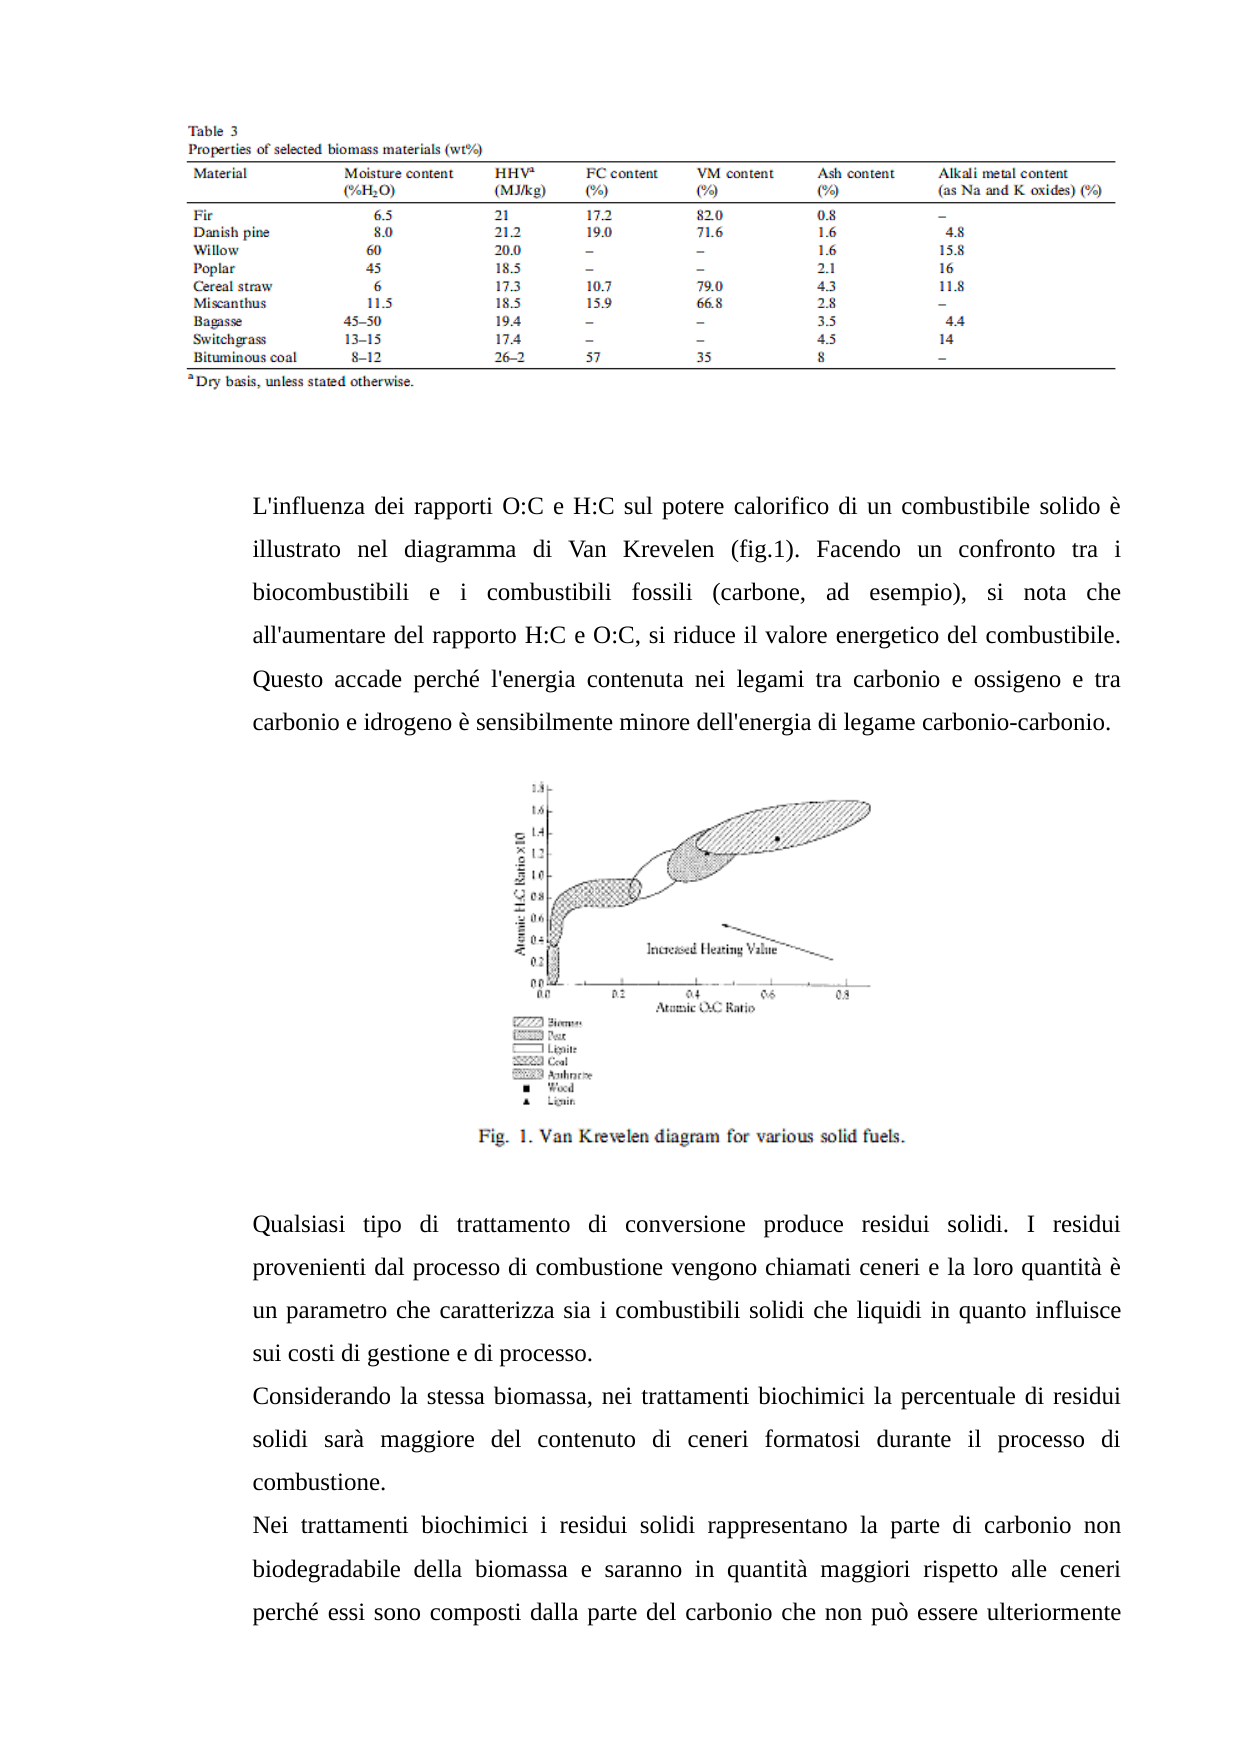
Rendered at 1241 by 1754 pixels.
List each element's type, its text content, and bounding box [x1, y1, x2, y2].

list Qualsiasi tipo di trattamento di conversione produce residui solidi. I residui provenienti dal processo di combustione vengono chiamati ceneri e la loro quantità è un parametro che caratterizza sia i combustibili solidi che liquidi in quanto influisce sui costi di gestione e di processo. [215, 1209, 1122, 1367]
picture [182, 118, 1118, 391]
list Nei trattamenti biochimici i residui solidi rappresentano la parte di carbonio non biodegradabile della biomassa e saranno in quantità maggiori rispetto alle ceneri perché essi sono composti dalla parte del carbonio che non può essere ulteriormente [215, 1511, 1122, 1626]
list L'influenza dei rapporti O:C e H:C sul potere calorifico di un combustibile solido è illustrato nel diagramma di Van Krevelen (fig.1). Facendo un confronto tra i biocombustibili e i combustibili fossili (carbone, ad esempio), si nota che all'aumentare del rapporto H:C e O:C, si riduce il valore energetico del combustibile. Questo accade perché l'energia contenuta nei legami tra carbonio e ossigeno e tra carbonio e idrogeno è sensibilmente minore dell'energia di legame carbonio-carbonio. [215, 491, 1122, 736]
list Considerando la stessa biomassa, nei trattamenti biochimici la percentuale di residui solidi sarà maggiore del contenuto di ceneri formatosi durante il processo di combustione. [215, 1381, 1122, 1496]
picture [461, 770, 910, 1152]
